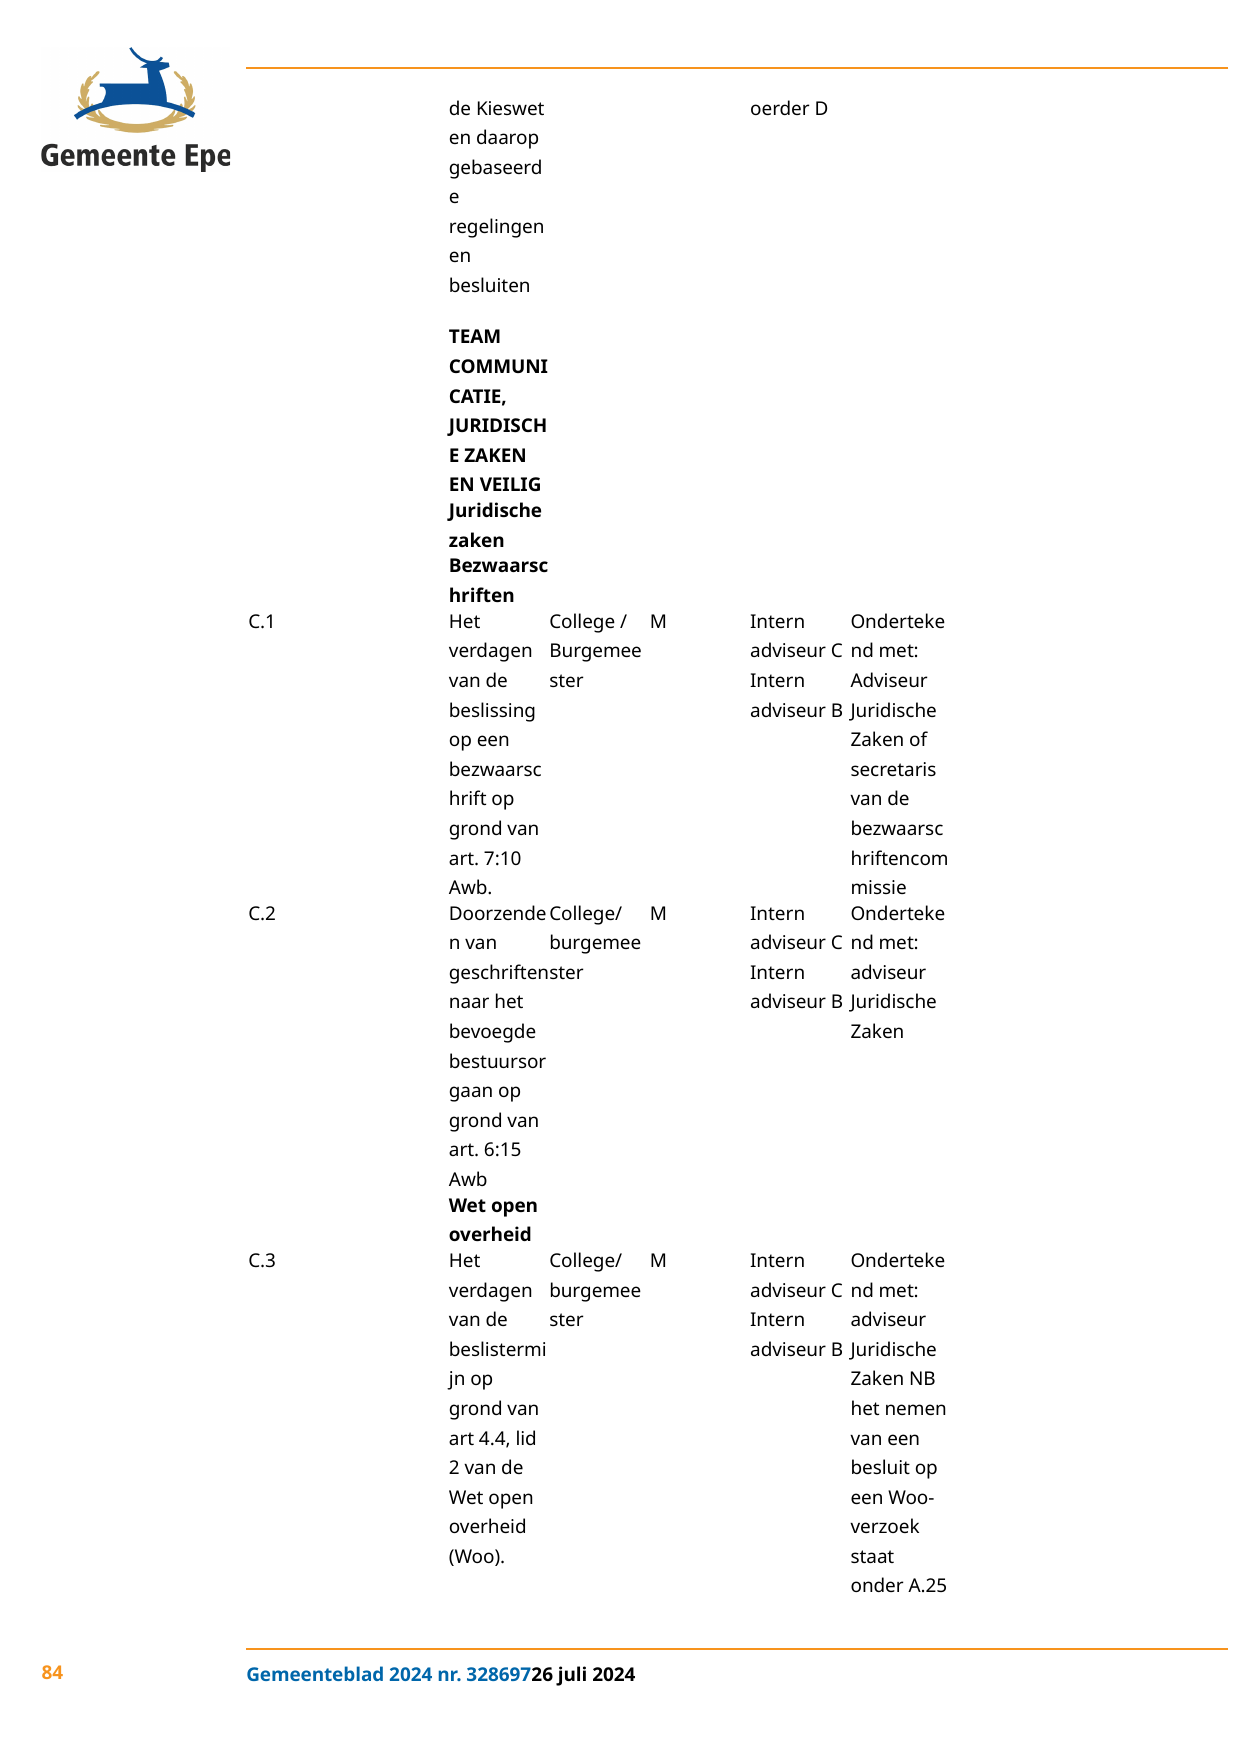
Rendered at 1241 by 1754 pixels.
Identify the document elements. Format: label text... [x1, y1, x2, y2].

table_cell Juridische zaken [449, 498, 549, 553]
table_cell [248, 553, 449, 608]
picture [41, 47, 231, 172]
table_cell C.2 [248, 900, 449, 1192]
table_cell [248, 324, 449, 497]
table_cell [549, 324, 649, 497]
table_cell Ondertekend met: adviseur Juridische Zaken NB het nemen van een besluit op een Woo-verzoek staat onder A.25 [850, 1247, 951, 1598]
table_cell [750, 1192, 850, 1247]
table_cell [549, 1192, 649, 1247]
table_cell [850, 498, 951, 553]
table_cell College/burgemeester [549, 1247, 649, 1598]
table_cell M [650, 608, 750, 900]
table_cell [850, 324, 951, 497]
table_cell [650, 95, 750, 298]
table_cell [951, 498, 1152, 553]
table_cell College / Burgemeester [549, 608, 649, 900]
table_cell oerder D [750, 95, 850, 298]
table_cell [750, 298, 850, 324]
table_cell [650, 498, 750, 553]
table_cell [449, 298, 549, 324]
table_cell Wet open overheid [449, 1192, 549, 1247]
table_cell [549, 553, 649, 608]
table_cell Het verdagen van de beslissing op een bezwaarschrift op grond van art. 7:10 Awb. [449, 608, 549, 900]
table_cell Ondertekend met: adviseur Juridische Zaken [850, 900, 951, 1192]
table_cell C.3 [248, 1247, 449, 1598]
table_cell [951, 1247, 1152, 1598]
table_cell [951, 95, 1152, 298]
table_cell [650, 298, 750, 324]
table_cell [850, 298, 951, 324]
table_cell [650, 1192, 750, 1247]
table_cell [951, 324, 1152, 497]
table_cell Ondertekend met: Adviseur Juridische Zaken of secretaris van de bezwaarschriftencommissie [850, 608, 951, 900]
table_cell [248, 498, 449, 553]
table_cell [850, 1192, 951, 1247]
table_cell Doorzenden van geschriften naar het bevoegde bestuursorgaan op grond van art. 6:15 Awb [449, 900, 549, 1192]
table_cell Bezwaarschriften [449, 553, 549, 608]
table_cell Intern adviseur C Intern adviseur B [750, 900, 850, 1192]
table_cell [650, 324, 750, 497]
table_cell College/ burgemeester [549, 900, 649, 1192]
table_cell M [650, 900, 750, 1192]
table_cell [248, 95, 449, 298]
table_cell [248, 1192, 449, 1247]
table_cell [650, 553, 750, 608]
table_cell de Kieswet en daarop gebaseerde regelingen en besluiten [449, 95, 549, 298]
table_cell [850, 553, 951, 608]
table_cell M [650, 1247, 750, 1598]
table_cell Het verdagen van de beslistermijn op grond van art 4.4, lid 2 van de Wet open overheid (Woo). [449, 1247, 549, 1598]
table_cell [951, 298, 1152, 324]
table_cell [850, 95, 951, 298]
table_cell [549, 95, 649, 298]
table_cell [750, 498, 850, 553]
table_cell [750, 324, 850, 497]
table_cell TEAM COMMUNICATIE, JURIDISCHE ZAKEN EN VEILIG [449, 324, 549, 497]
table_cell Intern adviseur C Intern adviseur B [750, 608, 850, 900]
table_cell [750, 553, 850, 608]
table_cell [248, 298, 449, 324]
table_cell [549, 298, 649, 324]
table_cell Intern adviseur C Intern adviseur B [750, 1247, 850, 1598]
table_cell [951, 608, 1152, 900]
table_cell [951, 1192, 1152, 1247]
table_cell [951, 900, 1152, 1192]
table_cell C.1 [248, 608, 449, 900]
table_cell [549, 498, 649, 553]
table_cell [951, 553, 1152, 608]
